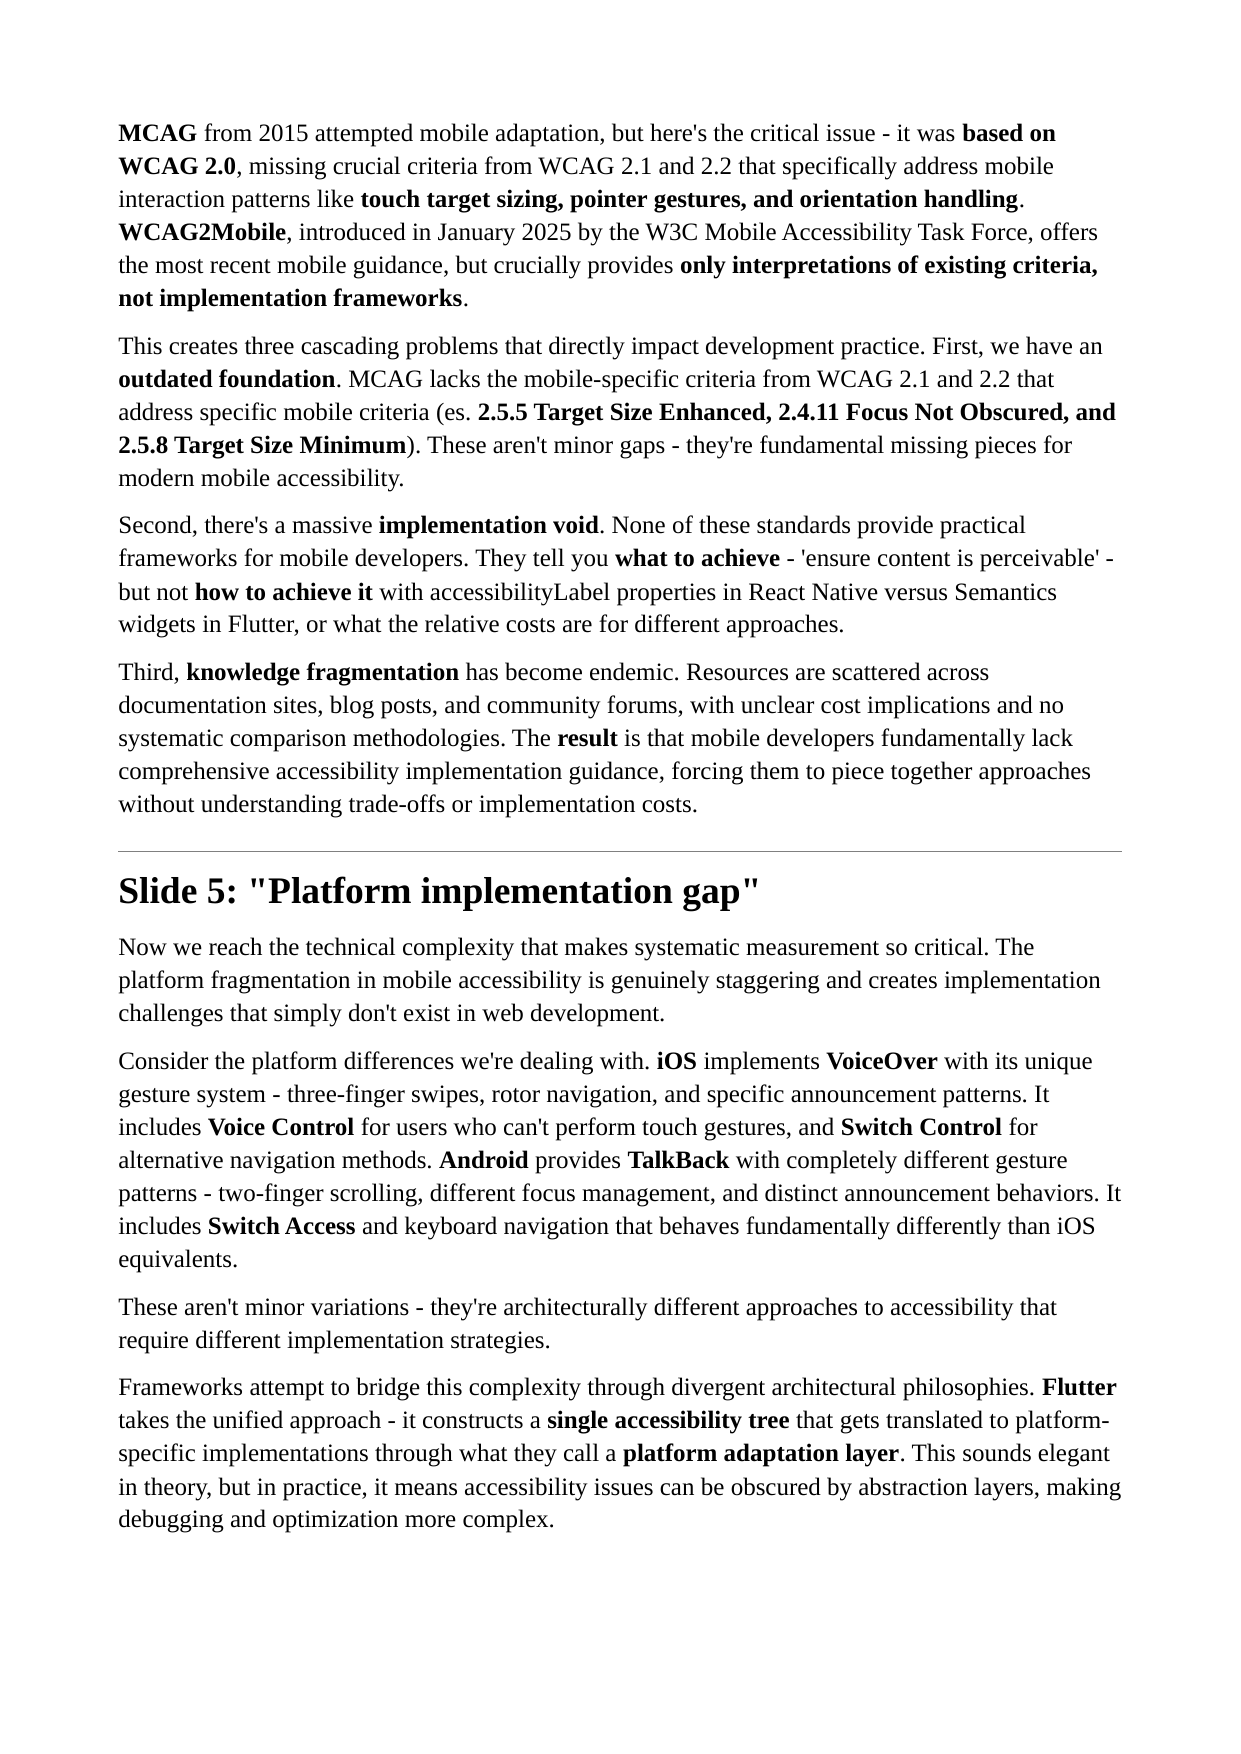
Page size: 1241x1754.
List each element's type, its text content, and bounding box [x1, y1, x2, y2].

text Second, there's a massive implementation void. None of these standards provide practical frameworks for mobile developers. They tell you what to achieve - 'ensure content is perceivable' - but not how to achieve it with accessibilityLabel properties in React Native versus Semantics widgets in Flutter, or what the relative costs are for different approaches. [118, 511, 1122, 638]
text MCAG from 2015 attempted mobile adaptation, but here's the critical issue - it was based on WCAG 2.0, missing crucial criteria from WCAG 2.1 and 2.2 that specifically address mobile interaction patterns like touch target sizing, pointer gestures, and orientation handling. WCAG2Mobile, introduced in January 2025 by the W3C Mobile Accessibility Task Force, offers the most recent mobile guidance, but crucially provides only interpretations of existing criteria, not implementation frameworks. [118, 118, 1122, 312]
subtitle Slide 5: "Platform implementation gap" [118, 868, 1122, 911]
text Third, knowledge fragmentation has become endemic. Resources are scattered across documentation sites, blog posts, and community forums, with unclear cost implications and no systematic comparison methodologies. The result is that mobile developers fundamentally lack comprehensive accessibility implementation guidance, forcing them to piece together approaches without understanding trade-offs or implementation costs. [118, 657, 1122, 818]
text Frameworks attempt to bridge this complexity through divergent architectural philosophies. Flutter takes the unified approach - it constructs a single accessibility tree that gets translated to platform-specific implementations through what they call a platform adaptation layer. This sounds elegant in theory, but in practice, it means accessibility issues can be obscured by abstraction layers, making debugging and optimization more complex. [118, 1372, 1122, 1533]
text Now we reach the technical complexity that makes systematic measurement so critical. The platform fragmentation in mobile accessibility is genuinely staggering and creates implementation challenges that simply don't exist in web development. [118, 932, 1122, 1027]
text This creates three cascading problems that directly impact development practice. First, we have an outdated foundation. MCAG lacks the mobile-specific criteria from WCAG 2.1 and 2.2 that address specific mobile criteria (es. 2.5.5 Target Size Enhanced, 2.4.11 Focus Not Obscured, and 2.5.8 Target Size Minimum). These aren't minor gaps - they're fundamental missing pieces for modern mobile accessibility. [118, 331, 1122, 492]
text These aren't minor variations - they're architecturally different approaches to accessibility that require different implementation strategies. [118, 1292, 1122, 1354]
text Consider the platform differences we're dealing with. iOS implements VoiceOver with its unique gesture system - three-finger swipes, rotor navigation, and specific announcement patterns. It includes Voice Control for users who can't perform touch gestures, and Switch Control for alternative navigation methods. Android provides TalkBack with completely different gesture patterns - two-finger scrolling, different focus management, and distinct announcement behaviors. It includes Switch Access and keyboard navigation that behaves fundamentally differently than iOS equivalents. [118, 1046, 1122, 1273]
